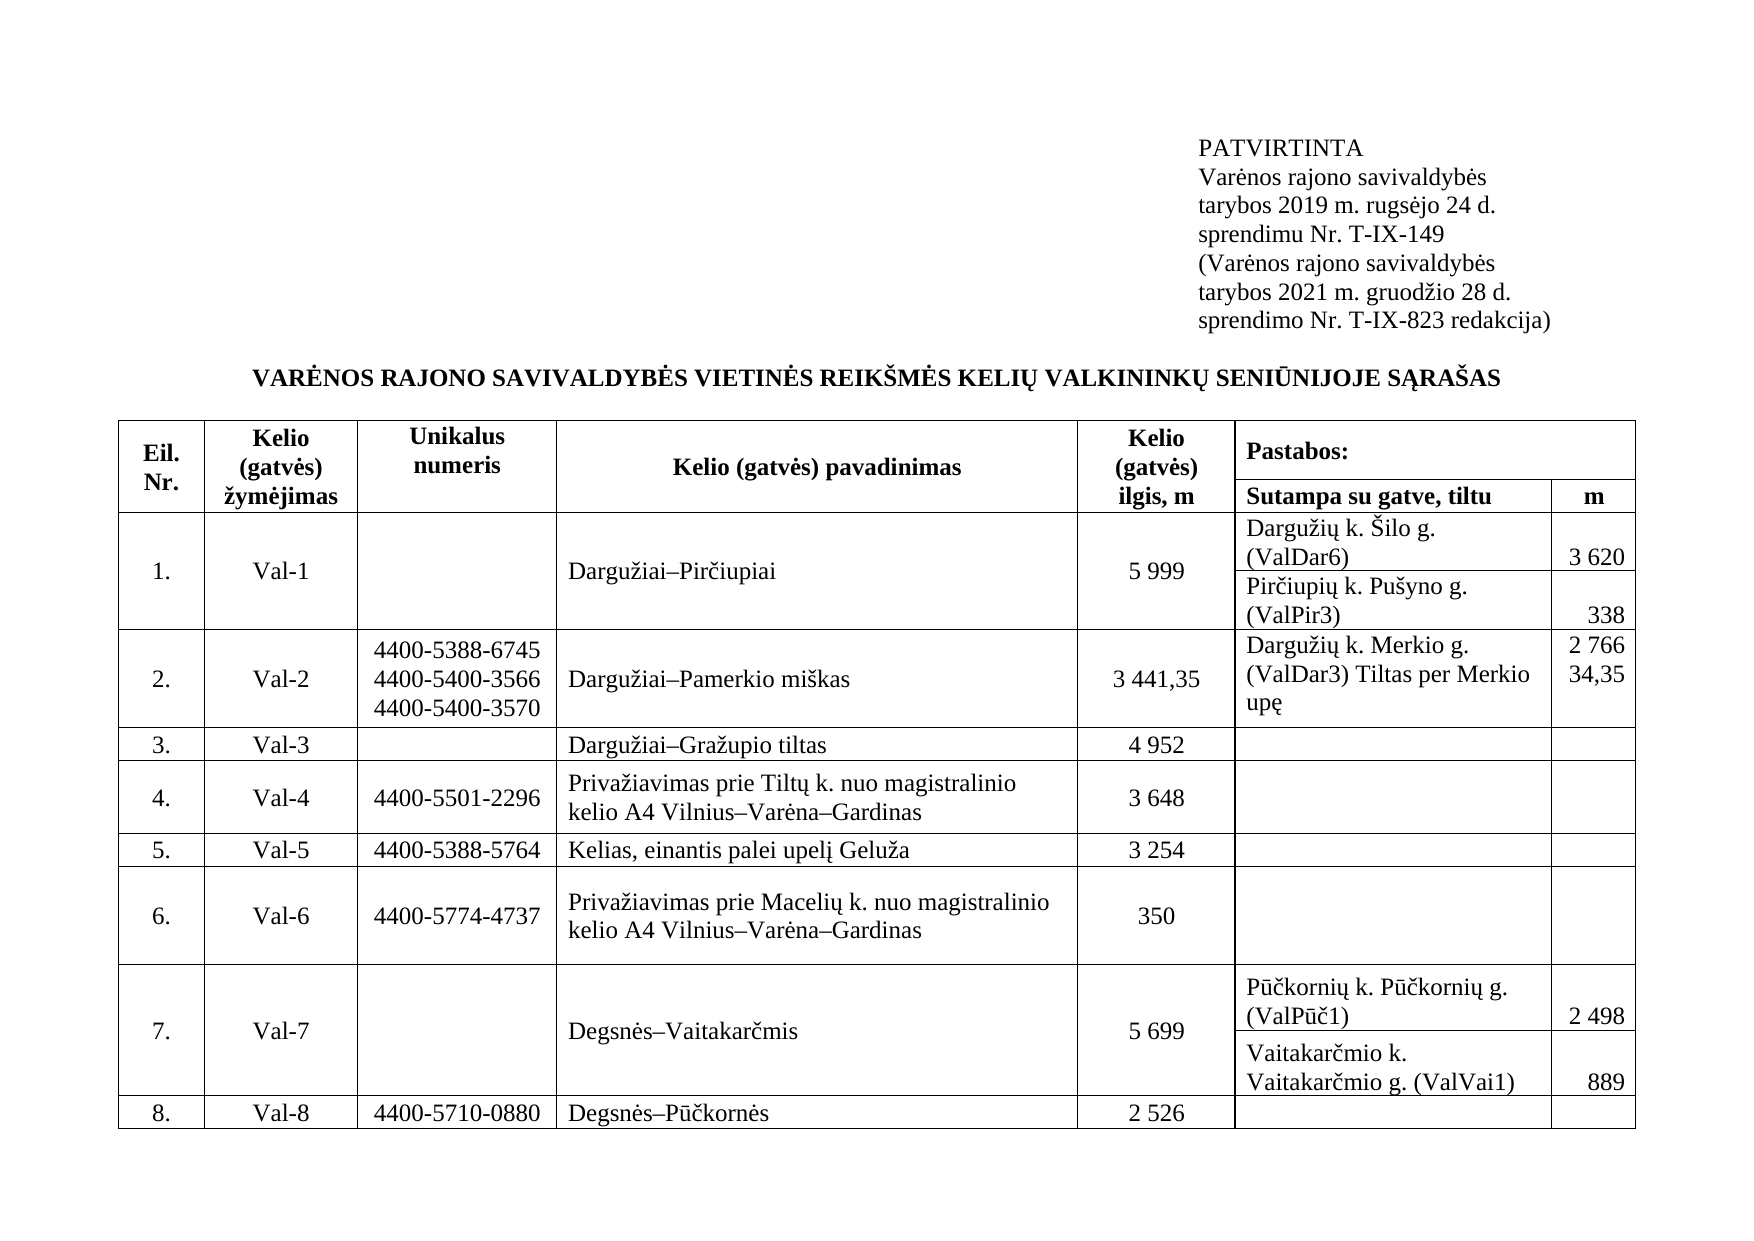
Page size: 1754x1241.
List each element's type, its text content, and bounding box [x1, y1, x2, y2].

table_cell 4400-5501-2296 [358, 761, 556, 833]
table_cell [1552, 867, 1635, 964]
text (Varėnos rajono savivaldybės [1063, 248, 1636, 277]
table_cell 3 620 [1552, 513, 1635, 570]
table_cell Dargužių k. Šilo g. (ValDar6) [1236, 513, 1551, 570]
table_header Unikalus numeris [358, 421, 556, 479]
table_cell 3 254 [1078, 834, 1234, 866]
table_cell Val-7 [205, 965, 357, 1095]
table_header Kelio (gatvės) ilgis, m [1078, 421, 1234, 512]
table_cell 5 699 [1078, 965, 1234, 1095]
table_cell Privažiavimas prie Tiltų k. nuo magistralinio kelio A4 Vilnius–Varėna–Gardinas [557, 761, 1077, 833]
table_cell Val-1 [205, 513, 357, 629]
table_cell 2 526 [1078, 1096, 1234, 1128]
table_cell Degsnės–Pūčkornės [557, 1096, 1077, 1128]
table_cell [1552, 728, 1635, 760]
table_cell [1552, 834, 1635, 866]
table_cell 5 999 [1078, 513, 1234, 629]
table_cell Vaitakarčmio k. Vaitakarčmio g. (ValVai1) [1236, 1031, 1551, 1095]
table_cell [358, 479, 556, 512]
table_cell Privažiavimas prie Macelių k. nuo magistralinio kelio A4 Vilnius–Varėna–Gardinas [557, 867, 1077, 964]
table_header Kelio (gatvės) pavadinimas [557, 421, 1077, 512]
table_cell 338 [1552, 571, 1635, 629]
table_cell Pirčiupių k. Pušyno g. (ValPir3) [1236, 571, 1551, 629]
table_cell [358, 728, 556, 760]
text tarybos 2019 m. rugsėjo 24 d. [1063, 190, 1636, 219]
table_cell 2 766 34,35 [1552, 630, 1635, 727]
table_header Eil. Nr. [119, 421, 204, 512]
table_cell Val-4 [205, 761, 357, 833]
table_cell 8. [119, 1096, 204, 1128]
table_cell [1236, 867, 1551, 964]
table_cell Degsnės–Vaitakarčmis [557, 965, 1077, 1095]
table_cell [1552, 1096, 1635, 1128]
table_cell 3 441,35 [1078, 630, 1234, 727]
table_cell 4. [119, 761, 204, 833]
table_cell Dargužiai–Gražupio tiltas [557, 728, 1077, 760]
text VARĖNOS RAJONO SAVIVALDYBĖS VIETINĖS REIKŠMĖS KELIŲ VALKININKŲ SENIŪNIJOJE SĄRAŠAS [118, 363, 1636, 392]
table_cell Val-2 [205, 630, 357, 727]
table_cell Kelias, einantis palei upelį Geluža [557, 834, 1077, 866]
table_cell 3 648 [1078, 761, 1234, 833]
text sprendimo Nr. T-IX-823 redakcija) [1063, 305, 1636, 334]
table_cell 2 498 [1552, 965, 1635, 1030]
table_header Pastabos: [1236, 421, 1635, 479]
table_cell Dargužių k. Merkio g. (ValDar3) Tiltas per Merkio upę [1236, 630, 1551, 727]
table_cell Val-6 [205, 867, 357, 964]
table_cell 7. [119, 965, 204, 1095]
table_cell 4400-5388-6745 4400-5400-3566 4400-5400-3570 [358, 630, 556, 727]
table_cell [1552, 761, 1635, 833]
table_cell 4 952 [1078, 728, 1234, 760]
text tarybos 2021 m. gruodžio 28 d. [1063, 277, 1636, 305]
table_cell 4400-5710-0880 [358, 1096, 556, 1128]
table_cell [1236, 728, 1551, 760]
table_cell 1. [119, 513, 204, 629]
table_cell Dargužiai–Pamerkio miškas [557, 630, 1077, 727]
table_cell m [1552, 480, 1635, 512]
table_cell 4400-5774-4737 [358, 867, 556, 964]
table_cell 6. [119, 867, 204, 964]
text PATVIRTINTA [1063, 133, 1636, 162]
table_cell Pūčkornių k. Pūčkornių g. (ValPūč1) [1236, 965, 1551, 1030]
table_cell 3. [119, 728, 204, 760]
table_cell 889 [1552, 1031, 1635, 1095]
table_cell [1236, 1096, 1551, 1128]
table_cell [1236, 761, 1551, 833]
table_cell 4400-5388-5764 [358, 834, 556, 866]
table_cell 350 [1078, 867, 1234, 964]
table_cell Dargužiai–Pirčiupiai [557, 513, 1077, 629]
table_cell [358, 513, 556, 629]
table_cell 5. [119, 834, 204, 866]
table_cell Sutampa su gatve, tiltu [1236, 480, 1551, 512]
table_cell 2. [119, 630, 204, 727]
table_header Kelio (gatvės) žymėjimas [205, 421, 357, 512]
table_cell Val-8 [205, 1096, 357, 1128]
table_cell [1236, 834, 1551, 866]
table_cell Val-3 [205, 728, 357, 760]
table_cell [358, 965, 556, 1095]
table_cell Val-5 [205, 834, 357, 866]
text sprendimu Nr. T-IX-149 [1063, 219, 1636, 248]
text Varėnos rajono savivaldybės [1063, 162, 1636, 190]
